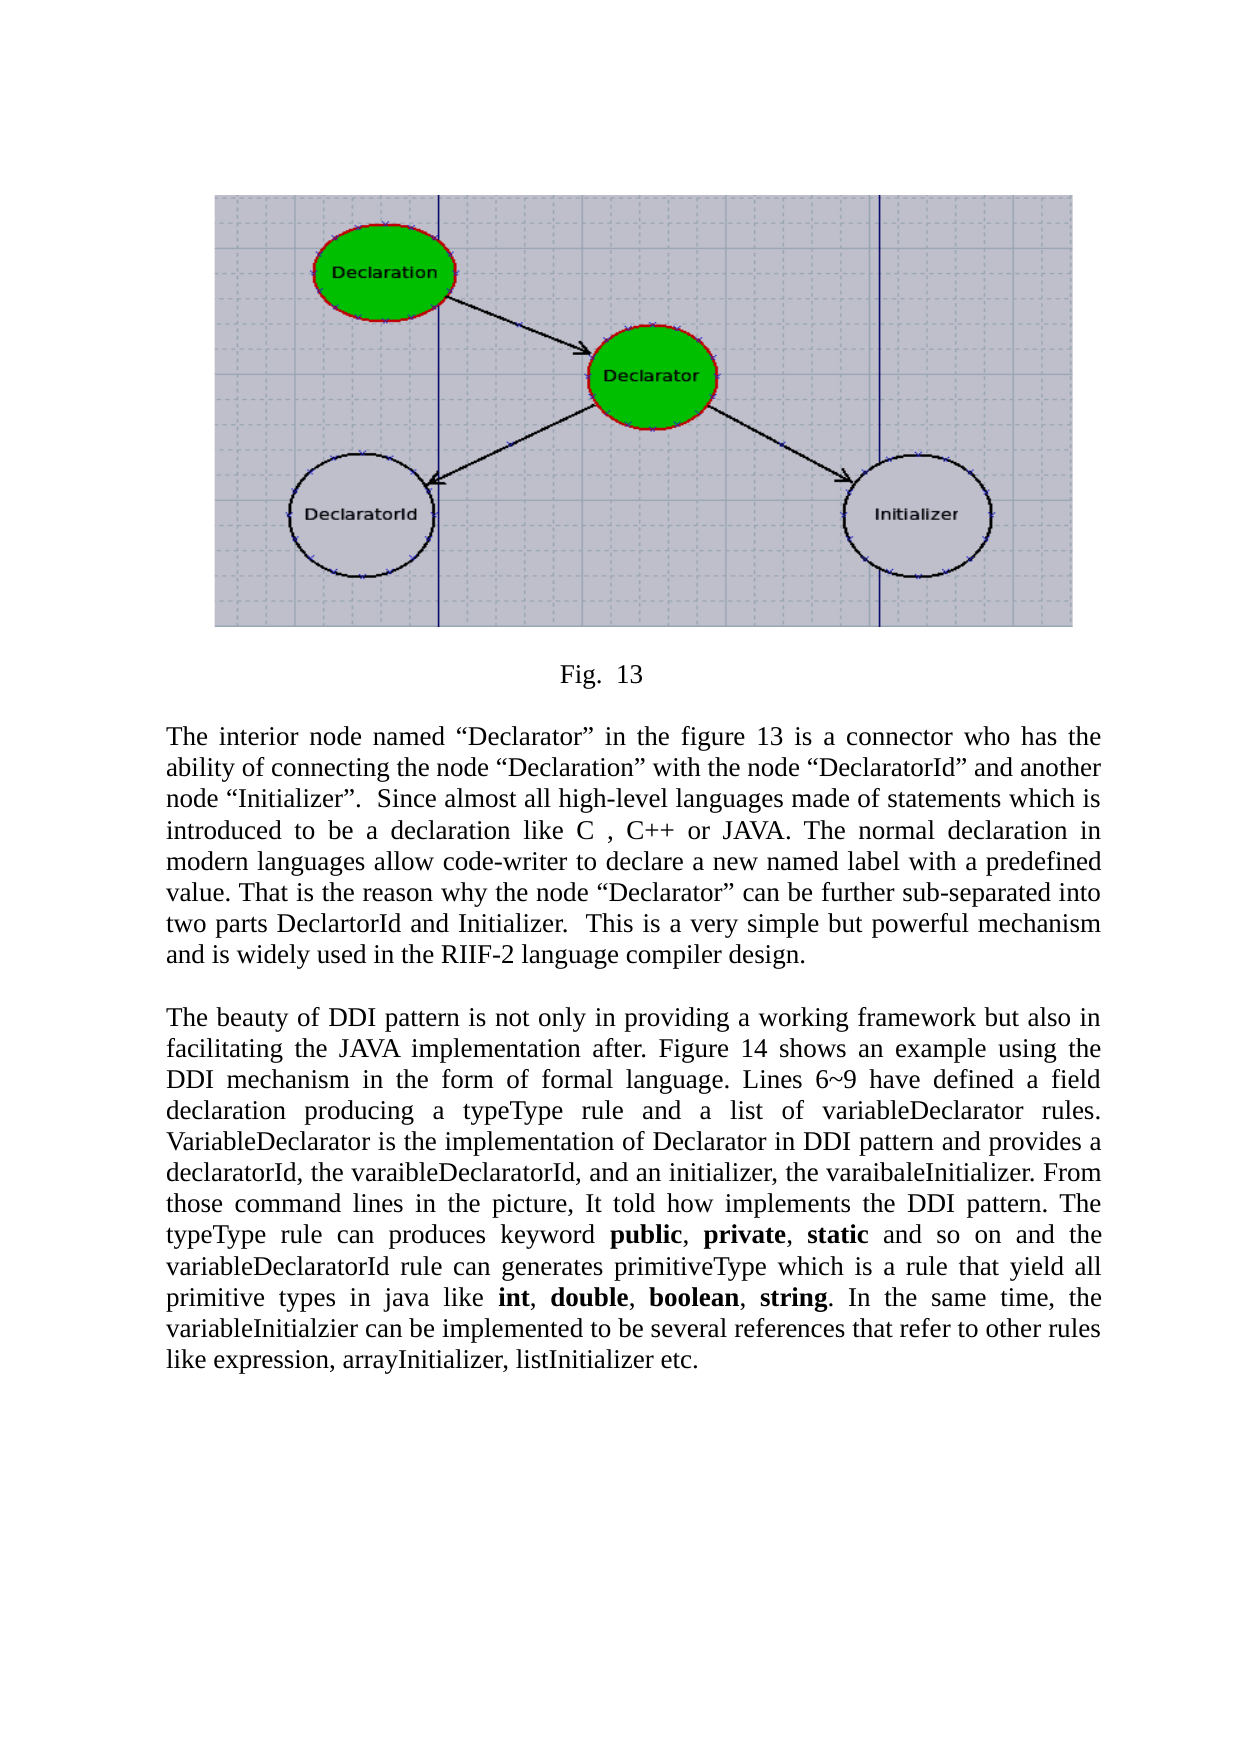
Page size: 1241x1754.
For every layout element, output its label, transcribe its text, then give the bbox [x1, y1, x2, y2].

text The beauty of DDI pattern is not only in providing a working framework but also in facilitating the JAVA implementation after. Figure 14 shows an example using the DDI mechanism in the form of formal language. Lines 6~9 have defined a field declaration producing a typeType rule and a list of variableDeclarator rules. VariableDeclarator is the implementation of Declarator in DDI pattern and provides a declaratorId, the varaibleDeclaratorId, and an initializer, the varaibaleInitializer. From those command lines in the picture, It told how implements the DDI pattern. The typeType rule can produces keyword public, private, static and so on and the variableDeclaratorId rule can generates primitiveType which is a rule that yield all primitive types in java like int, double, boolean, string. In the same time, the variableInitialzier can be implemented to be several references that refer to other rules like expression, arrayInitializer, listInitializer etc. [166, 1001, 1103, 1374]
text The interior node named “Declarator” in the figure 13 is a connector who has the ability of connecting the node “Declaration” with the node “DeclaratorId” and another node “Initializer”. Since almost all high-level languages made of statements which is introduced to be a declaration like C , C++ or JAVA. The normal declaration in modern languages allow code-writer to declare a new named label with a predefined value. That is the reason why the node “Declarator” can be further sub-separated into two parts DeclartorId and Initializer. This is a very simple but powerful mechanism and is widely used in the RIIF-2 language compiler design. [166, 720, 1103, 969]
text Fig. 13 [166, 658, 1103, 689]
